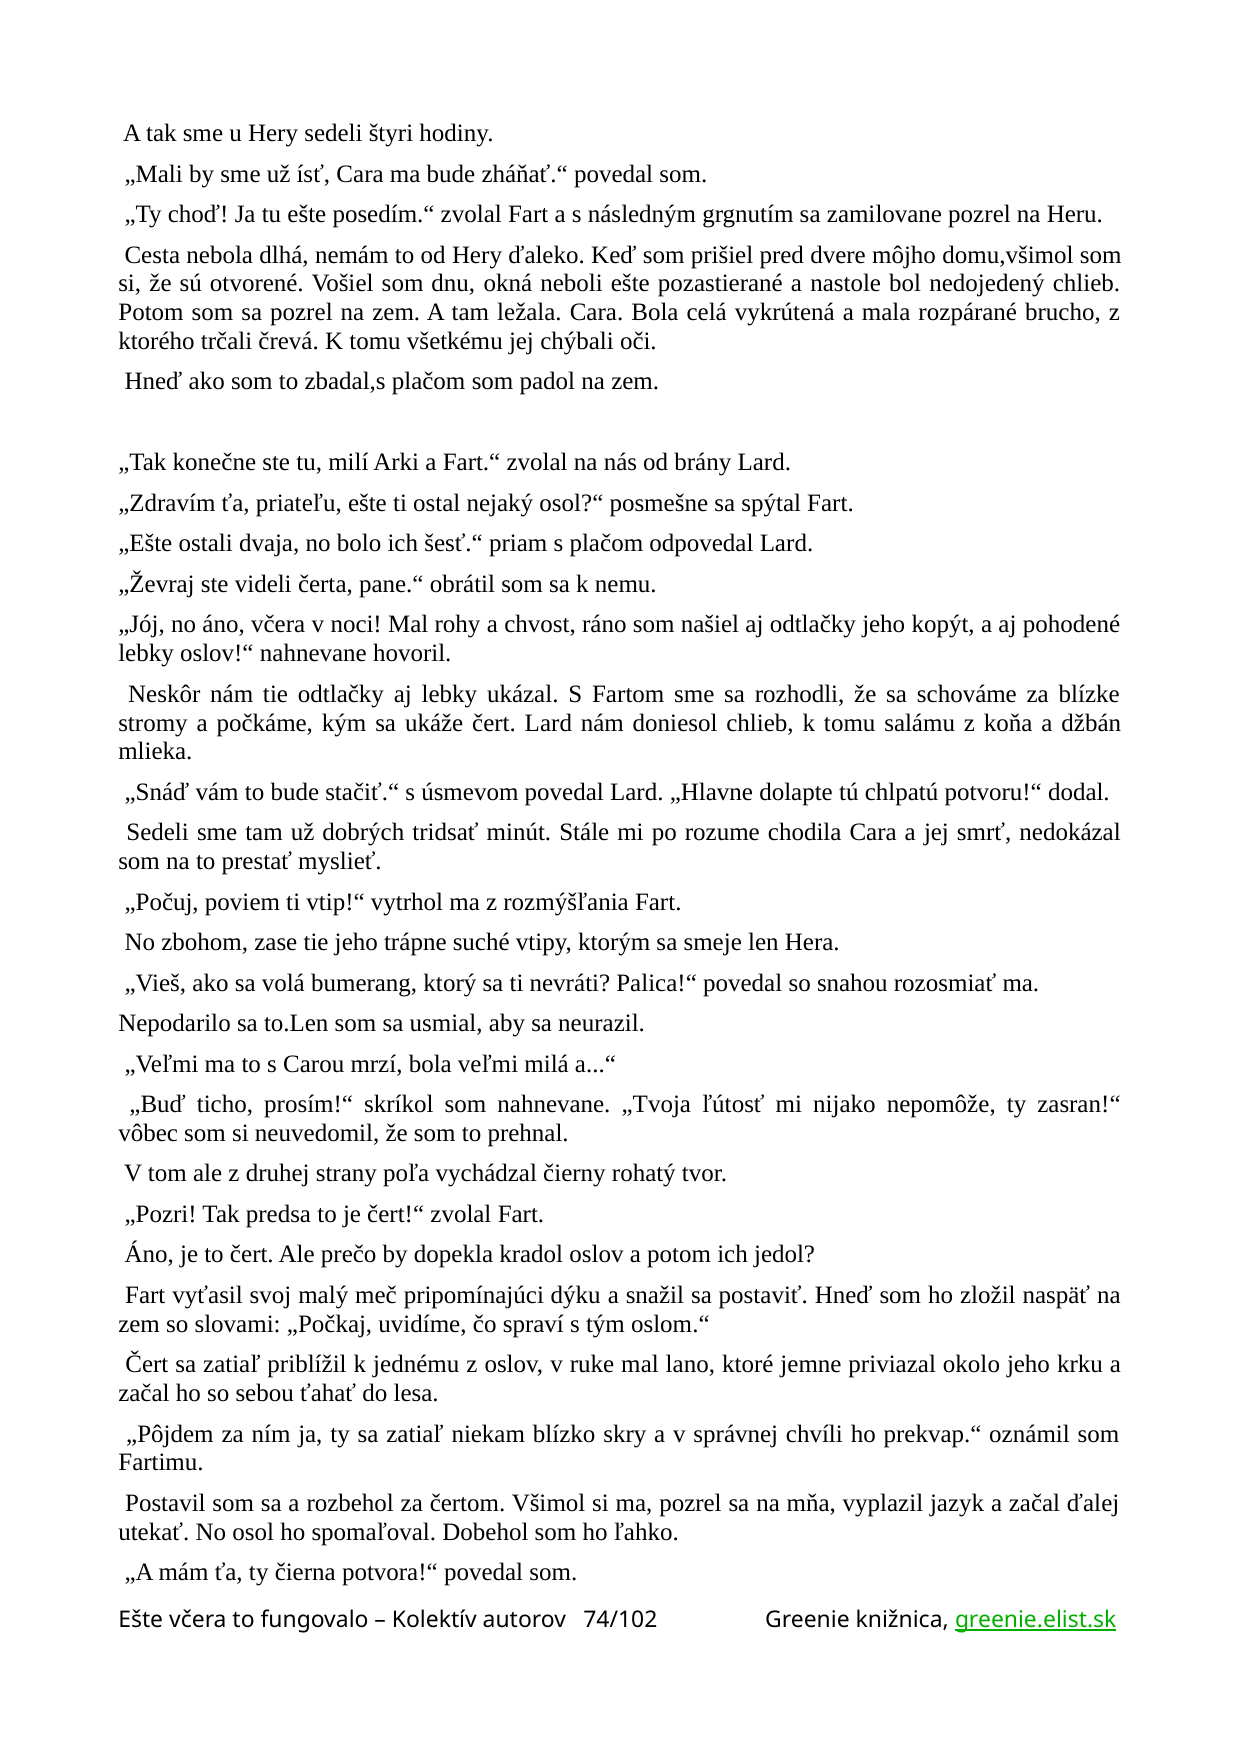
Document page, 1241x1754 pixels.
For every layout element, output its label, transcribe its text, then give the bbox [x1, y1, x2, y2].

text Hneď ako som to zbadal,s plačom som padol na zem. [118, 366, 1122, 395]
text Neskôr nám tie odtlačky aj lebky ukázal. S Fartom sme sa rozhodli, že sa schováme za blízke stromy a počkáme, kým sa ukáže čert. Lard nám doniesol chlieb, k tomu salámu z koňa a džbán mlieka. [118, 679, 1122, 765]
text Nepodarilo sa to.Len som sa usmial, aby sa neurazil. [118, 1008, 1122, 1037]
text „Pozri! Tak predsa to je čert!“ zvolal Fart. [118, 1199, 1122, 1228]
text „A mám ťa, ty čierna potvora!“ povedal som. [118, 1557, 1122, 1586]
text „Buď ticho, prosím!“ skríkol som nahnevane. „Tvoja ľútosť mi nijako nepomôže, ty zasran!“ vôbec som si neuvedomil, že som to prehnal. [118, 1089, 1122, 1147]
text Cesta nebola dlhá, nemám to od Hery ďaleko. Keď som prišiel pred dvere môjho domu,všimol som si, že sú otvorené. Vošiel som dnu, okná neboli ešte pozastierané a nastole bol nedojedený chlieb. Potom som sa pozrel na zem. A tam ležala. Cara. Bola celá vykrútená a mala rozpárané brucho, z ktorého trčali črevá. K tomu všetkému jej chýbali oči. [118, 240, 1122, 355]
text Postavil som sa a rozbehol za čertom. Všimol si ma, pozrel sa na mňa, vyplazil jazyk a začal ďalej utekať. No osol ho spomaľoval. Dobehol som ho ľahko. [118, 1488, 1122, 1545]
text A tak sme u Hery sedeli štyri hodiny. [118, 118, 1122, 147]
text „Mali by sme už ísť, Cara ma bude zháňať.“ povedal som. [118, 159, 1122, 187]
text „Počuj, poviem ti vtip!“ vytrhol ma z rozmýšľania Fart. [118, 887, 1122, 915]
text Čert sa zatiaľ priblížil k jednému z oslov, v ruke mal lano, ktoré jemne priviazal okolo jeho krku a začal ho so sebou ťahať do lesa. [118, 1349, 1122, 1407]
text „Tak konečne ste tu, milí Arki a Fart.“ zvolal na nás od brány Lard. [118, 447, 1122, 476]
text Sedeli sme tam už dobrých tridsať minút. Stále mi po rozume chodila Cara a jej smrť, nedokázal som na to prestať myslieť. [118, 817, 1122, 875]
text „Zdravím ťa, priateľu, ešte ti ostal nejaký osol?“ posmešne sa spýtal Fart. [118, 488, 1122, 517]
text „Veľmi ma to s Carou mrzí, bola veľmi milá a...“ [118, 1049, 1122, 1077]
text „Snáď vám to bude stačiť.“ s úsmevom povedal Lard. „Hlavne dolapte tú chlpatú potvoru!“ dodal. [118, 777, 1122, 806]
text „Ževraj ste videli čerta, pane.“ obrátil som sa k nemu. [118, 569, 1122, 598]
text „Ešte ostali dvaja, no bolo ich šesť.“ priam s plačom odpovedal Lard. [118, 528, 1122, 557]
text „Jój, no áno, včera v noci! Mal rohy a chvost, ráno som našiel aj odtlačky jeho kopýt, a aj pohodené lebky oslov!“ nahnevane hovoril. [118, 609, 1122, 667]
text Áno, je to čert. Ale prečo by dopekla kradol oslov a potom ich jedol? [118, 1239, 1122, 1268]
text Fart vyťasil svoj malý meč pripomínajúci dýku a snažil sa postaviť. Hneď som ho zložil naspäť na zem so slovami: „Počkaj, uvidíme, čo spraví s tým oslom.“ [118, 1280, 1122, 1338]
text „Pôjdem za ním ja, ty sa zatiaľ niekam blízko skry a v správnej chvíli ho prekvap.“ oznámil som Fartimu. [118, 1419, 1122, 1476]
text No zbohom, zase tie jeho trápne suché vtipy, ktorým sa smeje len Hera. [118, 927, 1122, 956]
text V tom ale z druhej strany poľa vychádzal čierny rohatý tvor. [118, 1158, 1122, 1187]
text „Ty choď! Ja tu ešte posedím.“ zvolal Fart a s následným grgnutím sa zamilovane pozrel na Heru. [118, 199, 1122, 228]
text „Vieš, ako sa volá bumerang, ktorý sa ti nevráti? Palica!“ povedal so snahou rozosmiať ma. [118, 968, 1122, 996]
